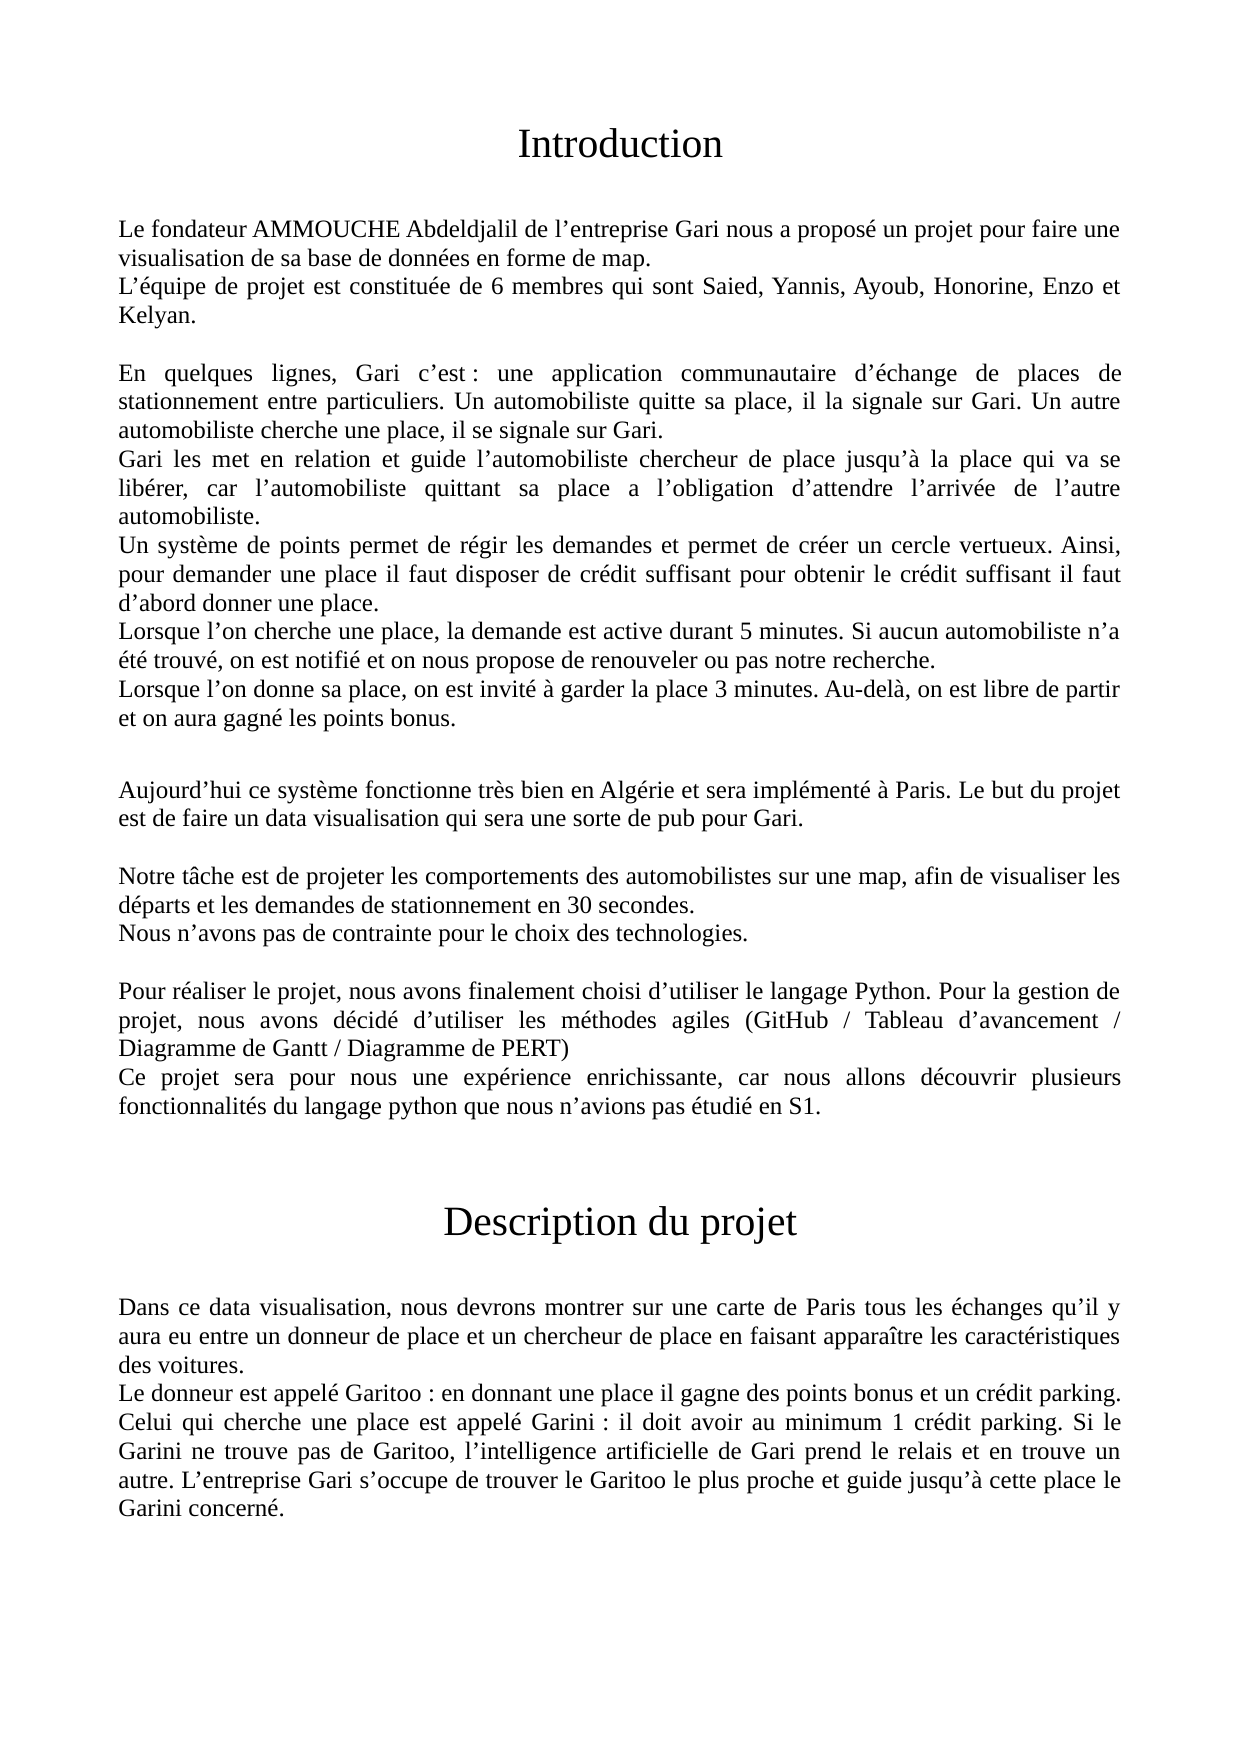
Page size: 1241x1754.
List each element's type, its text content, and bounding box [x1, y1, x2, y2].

text Notre tâche est de projeter les comportements des automobilistes sur une map, afin de visualiser les départs et les demandes de stationnement en 30 secondes. [118, 861, 1122, 918]
text L’équipe de projet est constituée de 6 membres qui sont Saied, Yannis, Ayoub, Honorine, Enzo et Kelyan. [118, 271, 1122, 329]
text Description du projet [118, 1196, 1122, 1244]
subtitle Aujourd’hui ce système fonctionne très bien en Algérie et sera implémenté à Paris. Le but du projet est de faire un data visualisation qui sera une sorte de pub pour Gari. [118, 775, 1122, 832]
text Pour réaliser le projet, nous avons finalement choisi d’utiliser le langage Python. Pour la gestion de projet, nous avons décidé d’utiliser les méthodes agiles (GitHub / Tableau d’avancement / Diagramme de Gantt / Diagramme de PERT) [118, 976, 1122, 1062]
text Gari les met en relation et guide l’automobiliste chercheur de place jusqu’à la place qui va se libérer, car l’automobiliste quittant sa place a l’obligation d’attendre l’arrivée de l’autre automobiliste. [118, 444, 1122, 530]
text Le fondateur AMMOUCHE Abdeldjalil de l’entreprise Gari nous a proposé un projet pour faire une visualisation de sa base de données en forme de map. [118, 214, 1122, 271]
text Un système de points permet de régir les demandes et permet de créer un cercle vertueux. Ainsi, pour demander une place il faut disposer de crédit suffisant pour obtenir le crédit suffisant il faut d’abord donner une place. [118, 530, 1122, 616]
text Lorsque l’on donne sa place, on est invité à garder la place 3 minutes. Au-delà, on est libre de partir et on aura gagné les points bonus. [118, 674, 1122, 731]
text En quelques lignes, Gari c’est : une application communautaire d’échange de places de stationnement entre particuliers. Un automobiliste quitte sa place, il la signale sur Gari. Un autre automobiliste cherche une place, il se signale sur Gari. [118, 358, 1122, 444]
text Ce projet sera pour nous une expérience enrichissante, car nous allons découvrir plusieurs fonctionnalités du langage python que nous n’avions pas étudié en S1. [118, 1062, 1122, 1120]
text Lorsque l’on cherche une place, la demande est active durant 5 minutes. Si aucun automobiliste n’a été trouvé, on est notifié et on nous propose de renouveler ou pas notre recherche. [118, 616, 1122, 674]
text Introduction [118, 118, 1122, 166]
text Nous n’avons pas de contrainte pour le choix des technologies. [118, 918, 1122, 947]
text Dans ce data visualisation, nous devrons montrer sur une carte de Paris tous les échanges qu’il y aura eu entre un donneur de place et un chercheur de place en faisant apparaître les caractéristiques des voitures. [118, 1292, 1122, 1378]
text Le donneur est appelé Garitoo : en donnant une place il gagne des points bonus et un crédit parking. Celui qui cherche une place est appelé Garini : il doit avoir au minimum 1 crédit parking. Si le Garini ne trouve pas de Garitoo, l’intelligence artificielle de Gari prend le relais et en trouve un autre. L’entreprise Gari s’occupe de trouver le Garitoo le plus proche et guide jusqu’à cette place le Garini concerné. [118, 1378, 1122, 1522]
